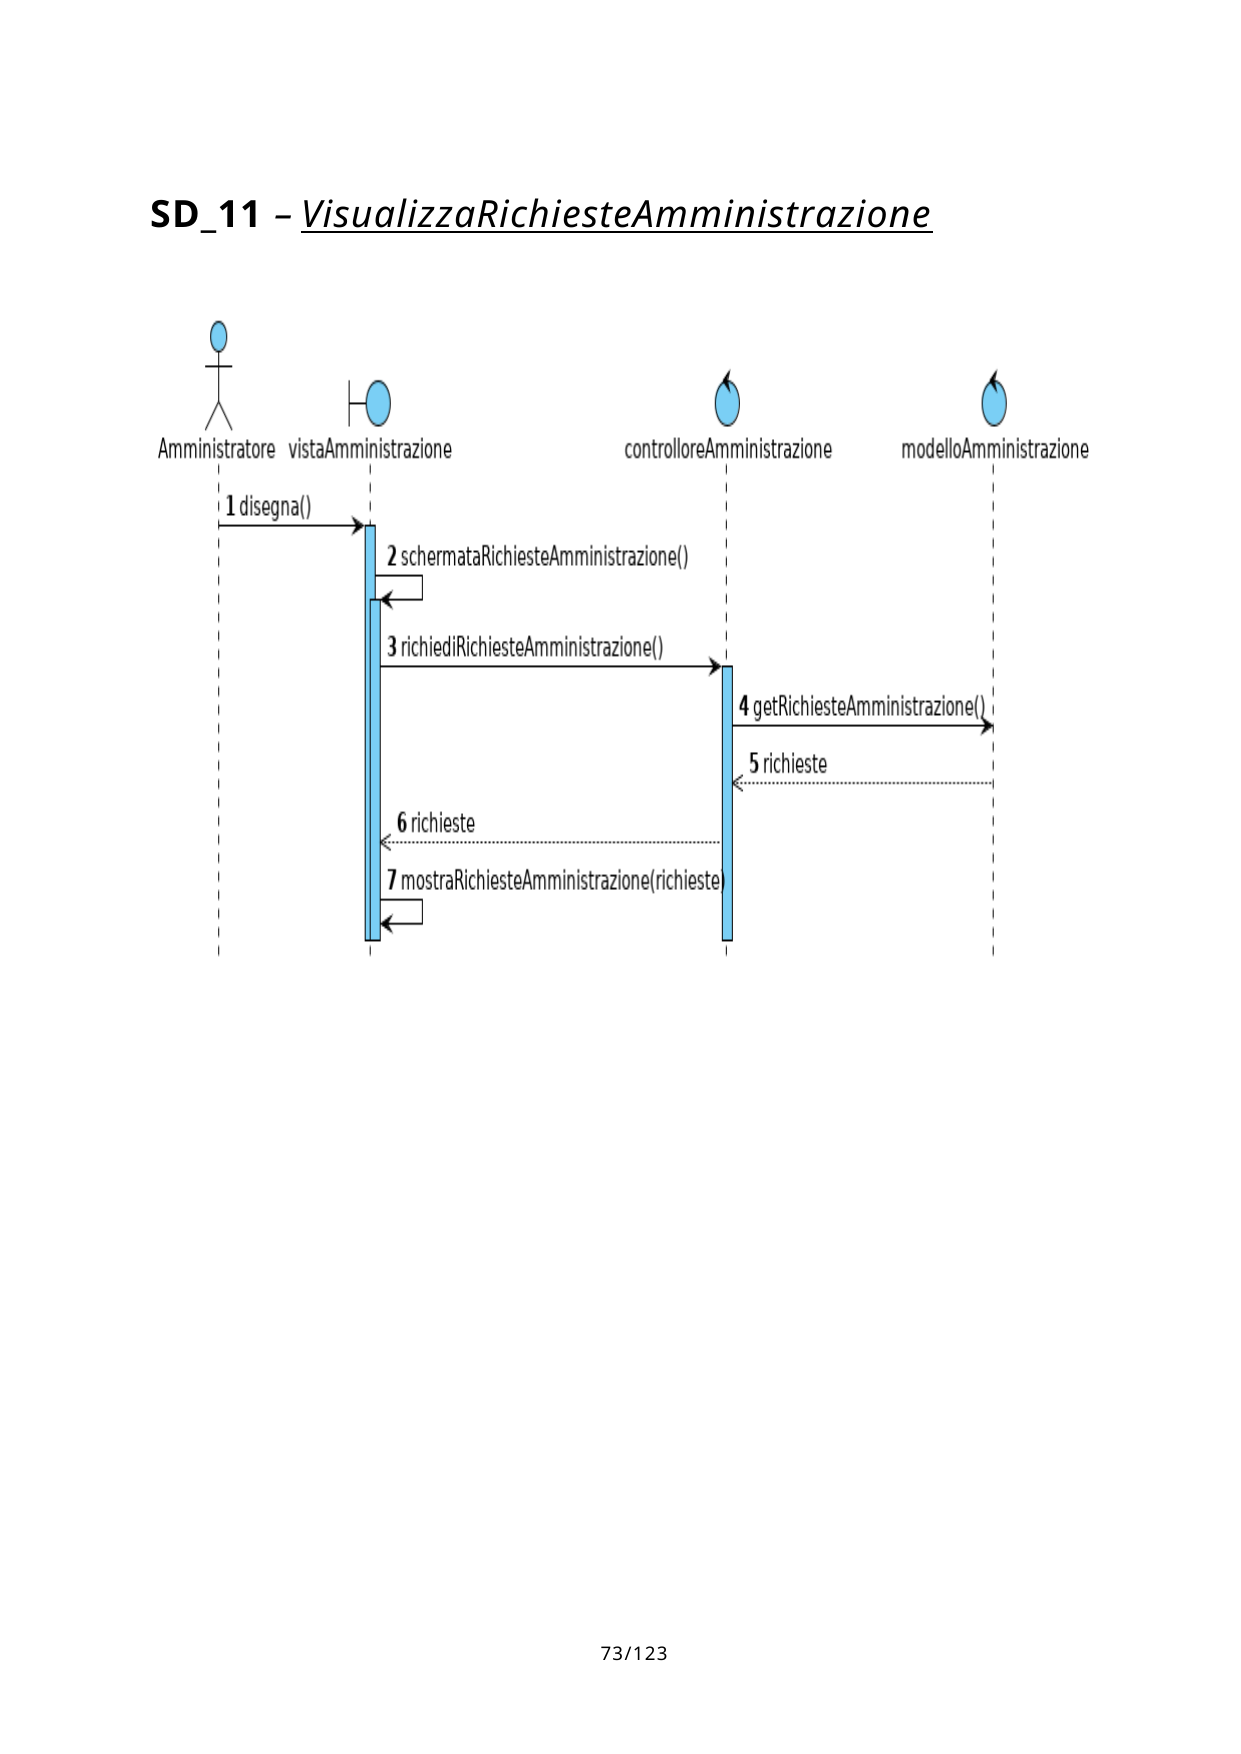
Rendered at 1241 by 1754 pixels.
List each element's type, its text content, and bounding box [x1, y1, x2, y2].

picture [150, 314, 1091, 977]
text SD_11 – VisualizzaRichiesteAmministrazione [150, 187, 1090, 238]
